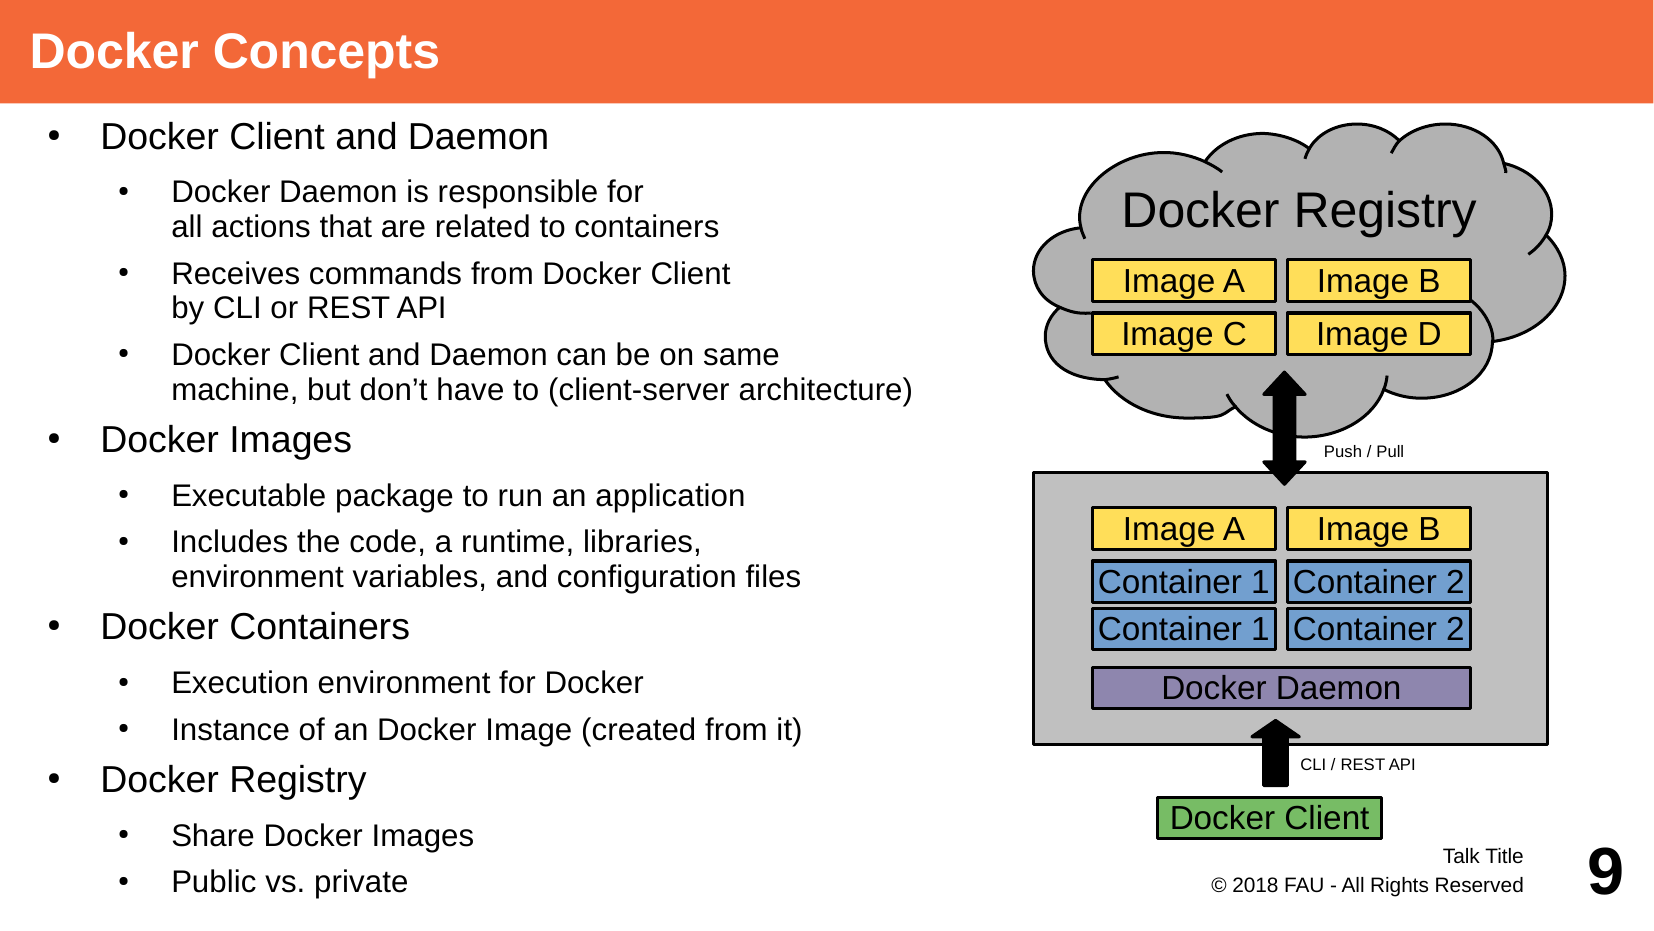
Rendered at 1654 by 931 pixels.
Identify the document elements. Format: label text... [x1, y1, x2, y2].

text_box Image A [1092, 507, 1276, 550]
text_box Container 1 [1092, 608, 1276, 650]
text_box Push / Pull [1257, 430, 1471, 474]
text_box CLI / REST API [1251, 743, 1465, 787]
text_box Image A [1092, 259, 1276, 302]
text_box Container 1 [1092, 561, 1276, 603]
text_box Container 2 [1287, 608, 1471, 650]
text_box [1227, 133, 1299, 142]
text_box Docker Daemon [1092, 667, 1471, 709]
text_box [1314, 124, 1492, 142]
title Docker Concepts [0, 0, 1654, 104]
text_box Image C [1092, 312, 1276, 355]
text_box Container 2 [1287, 561, 1471, 603]
text_box Image B [1287, 259, 1471, 302]
list Docker Client and Daemon Docker Daemon is responsible for all actions that are related to containers Receives commands from Docker Client by CLI or REST API Docker Client and Daemon can be on same machine, but don’t have to (client-server architecture) Docker Images Executable package to run an application Includes the code, a runtime, libraries, environment variables, and configuration files Docker Containers Execution environment for Docker Instance of an Docker Image (created from it) Docker Registry Share Docker Images Public vs. private [29, 115, 928, 931]
text_box Image D [1287, 312, 1471, 355]
text_box Docker Client [1157, 797, 1382, 839]
text_box Image B [1287, 507, 1471, 550]
text_box [1033, 472, 1548, 745]
text_box Docker Registry [1086, 142, 1512, 278]
text_box [1033, 165, 1566, 430]
